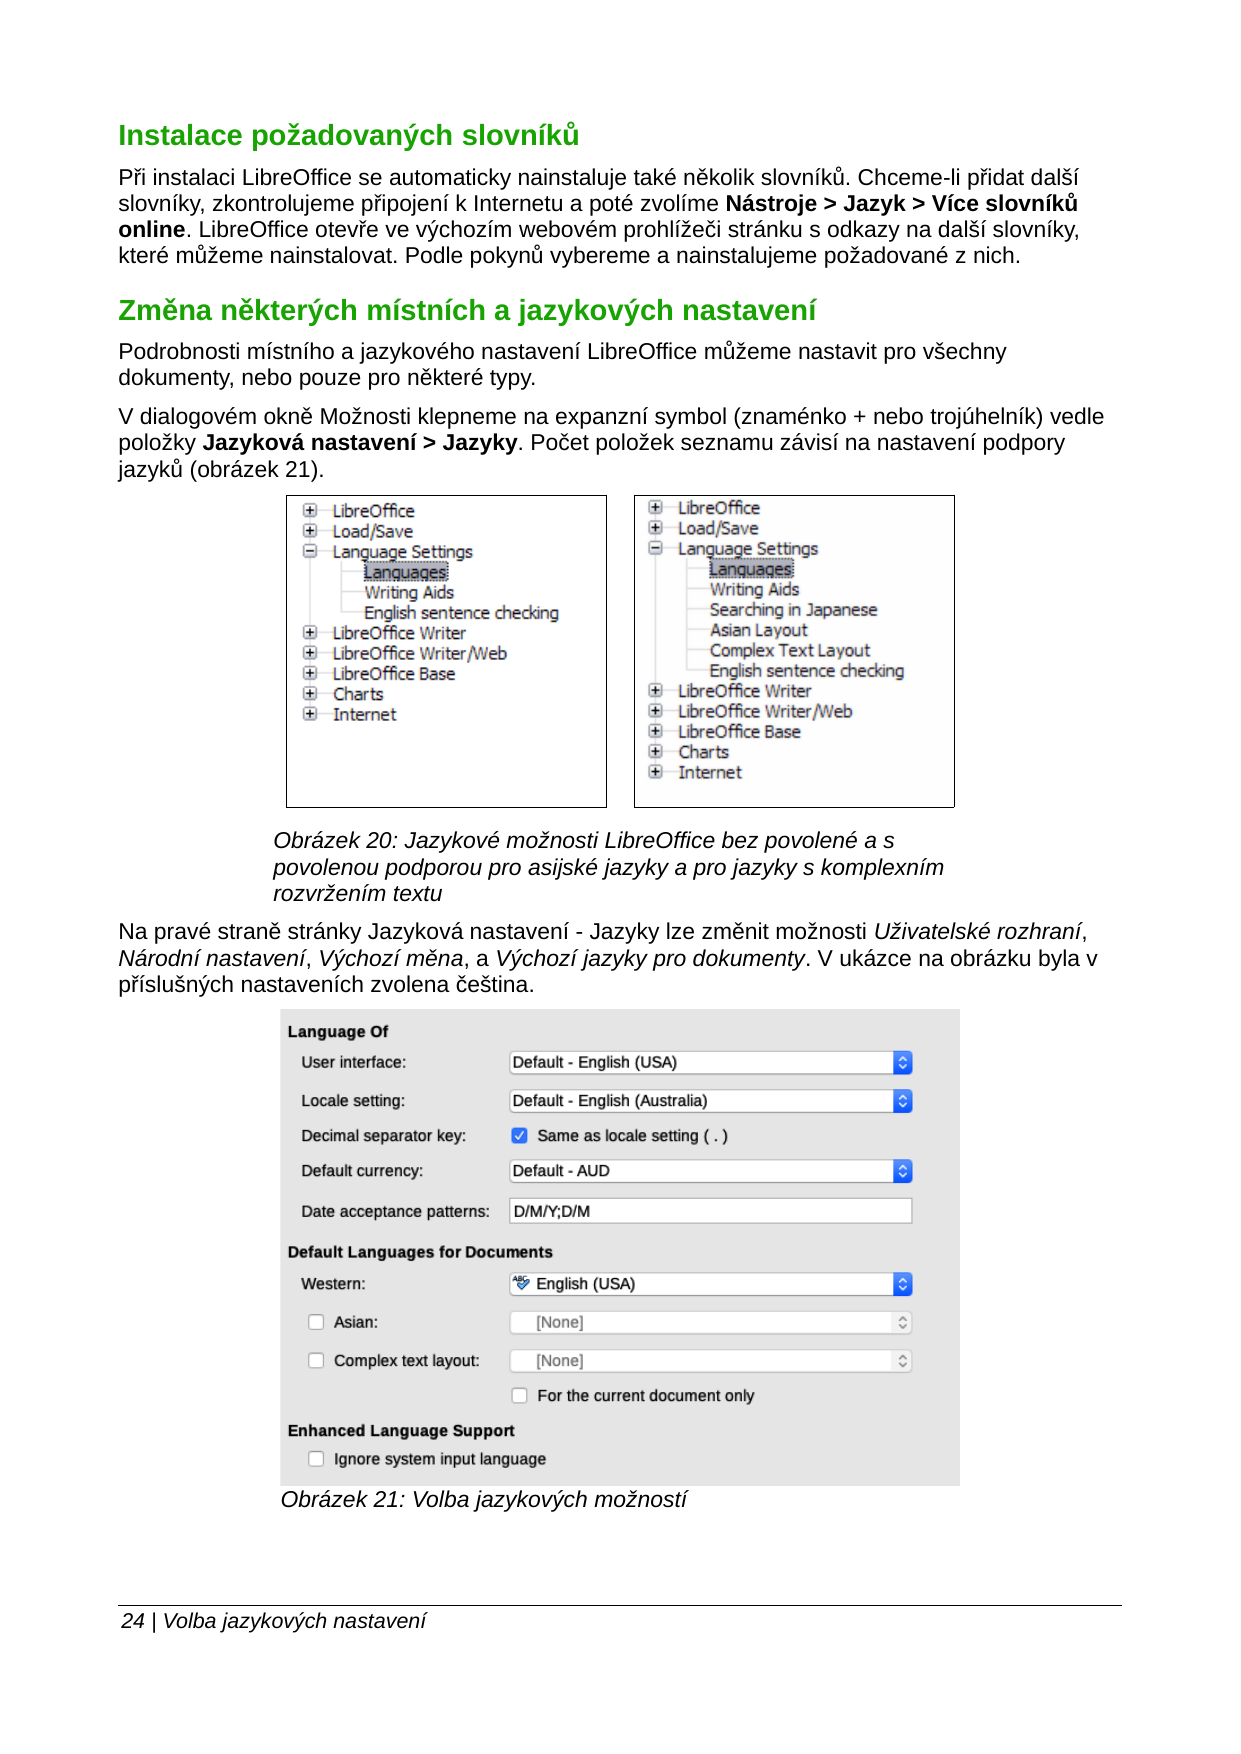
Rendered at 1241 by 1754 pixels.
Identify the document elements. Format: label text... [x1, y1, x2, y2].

text Obrázek 20: Jazykové možnosti LibreOffice bez povolené a s povolenou podporou pro asijské jazyky a pro jazyky s komplexním rozvržením textu [273, 827, 967, 906]
table_header [273, 495, 620, 827]
text V dialogovém okně Možnosti klepneme na expanzní symbol (znaménko + nebo trojúhelník) vedle položky Jazyková nastavení > Jazyky. Počet položek seznamu závisí na nastavení podpory jazyků (obrázek 21). [118, 403, 1122, 482]
text Při instalaci LibreOffice se automaticky nainstaluje také několik slovníků. Chceme-li přidat další slovníky, zkontrolujeme připojení k Internetu a poté zvolíme Nástroje > Jazyk > Více slovníků online. LibreOffice otevře ve výchozím webovém prohlížeči stránku s odkazy na další slovníky, které můžeme nainstalovat. Podle pokynů vybereme a nainstalujeme požadované z nich. [118, 163, 1122, 269]
table_header [620, 495, 967, 827]
subtitle Instalace požadovaných slovníků [118, 118, 1122, 152]
text Podrobnosti místního a jazykového nastavení LibreOffice můžeme nastavit pro všechny dokumenty, nebo pouze pro některé typy. [118, 338, 1122, 391]
picture [280, 1009, 960, 1486]
subtitle Změna některých místních a jazykových nastavení [118, 292, 1122, 326]
text Obrázek 21: Volba jazykových možností [280, 1486, 960, 1512]
picture [635, 496, 954, 807]
text Na pravé straně stránky Jazyková nastavení - Jazyky lze změnit možnosti Uživatelské rozhraní, Národní nastavení, Výchozí měna, a Výchozí jazyky pro dokumenty. V ukázce na obrázku byla v příslušných nastaveních zvolena čeština. [118, 918, 1122, 997]
picture [287, 496, 606, 807]
